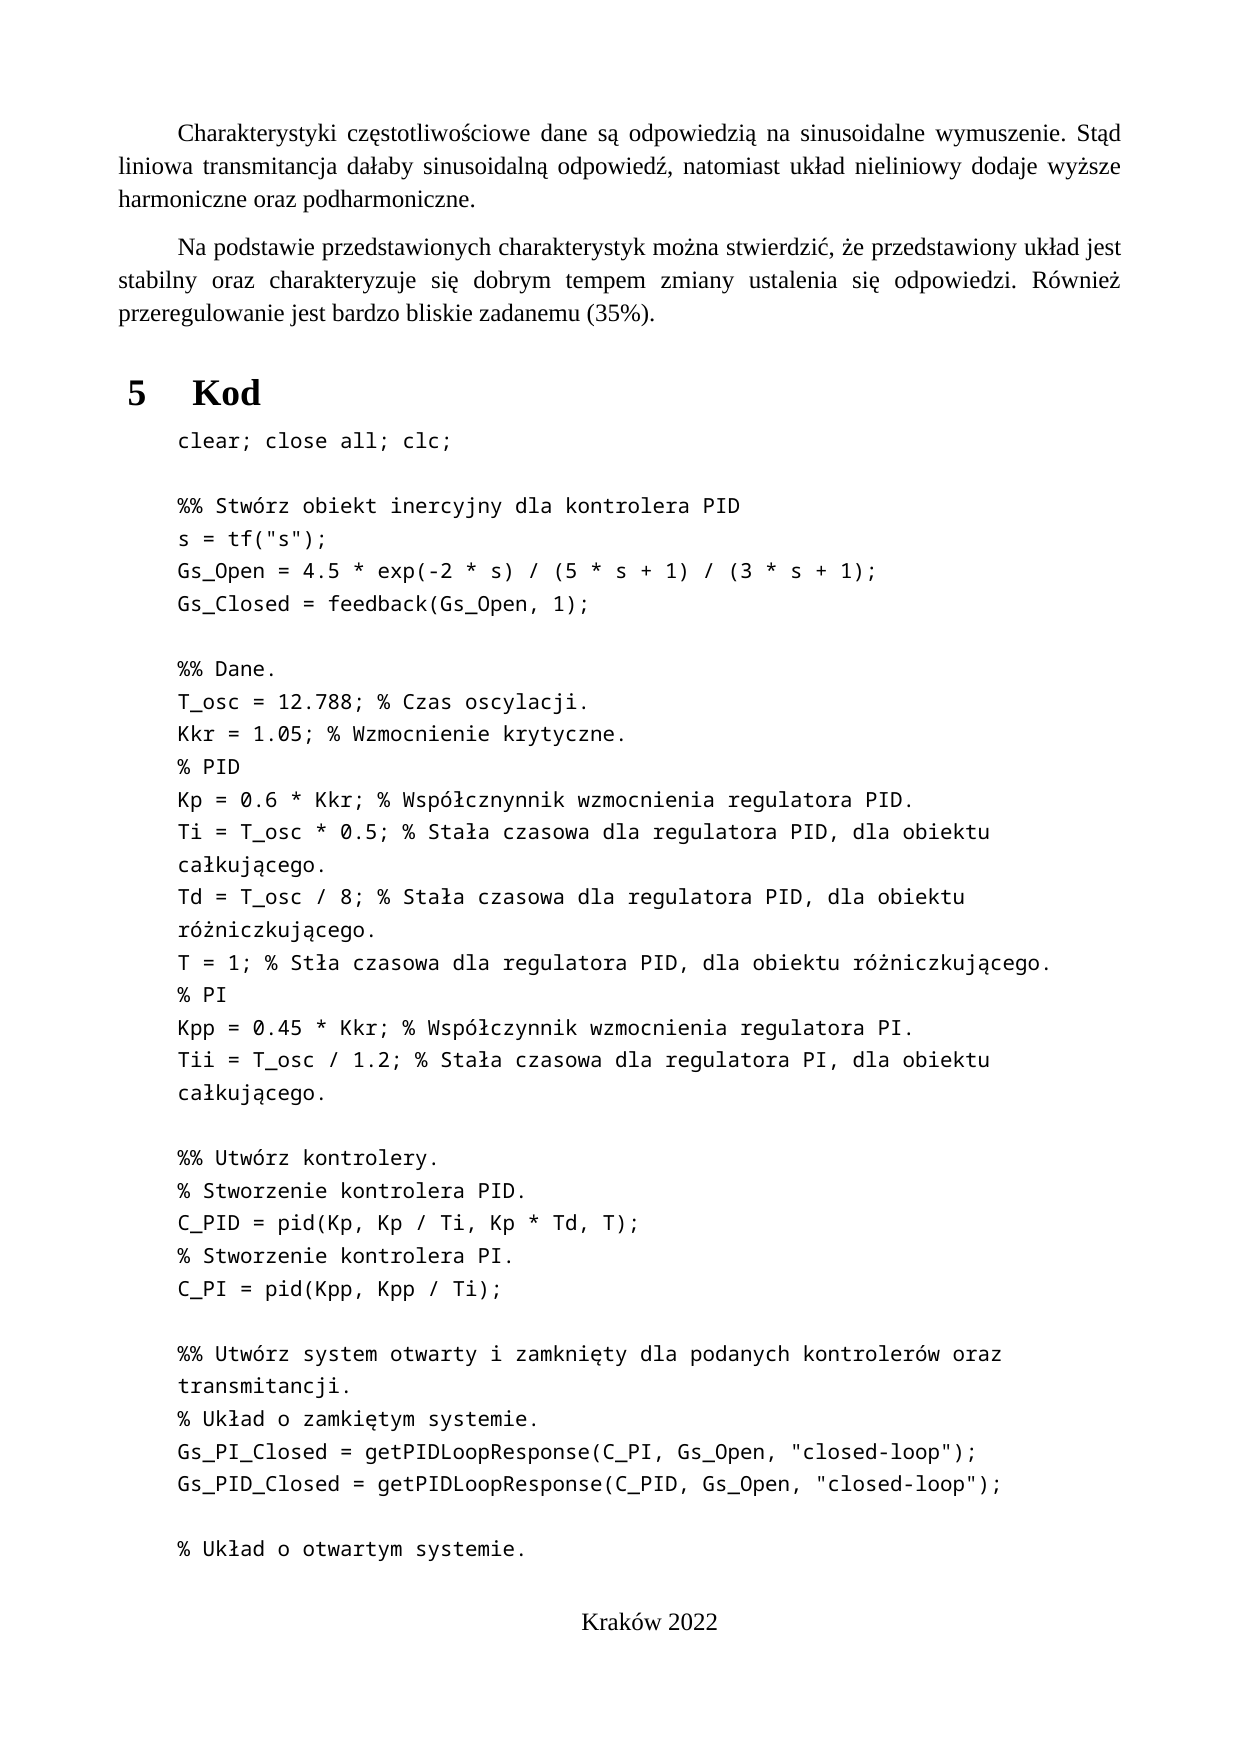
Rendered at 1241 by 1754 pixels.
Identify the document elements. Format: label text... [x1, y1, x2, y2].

text %% Utwórz kontrolery. [177, 1143, 1122, 1172]
text % PID [177, 752, 1122, 781]
text Gs_PID_Closed = getPIDLoopResponse(C_PID, Gs_Open, "closed-loop"); [177, 1469, 1122, 1498]
text Td = T_osc / 8; % Stała czasowa dla regulatora PID, dla obiektu różniczkującego. [177, 882, 1122, 943]
text Charakterystyki częstotliwościowe dane są odpowiedzią na sinusoidalne wymuszenie. Stąd liniowa transmitancja dałaby sinusoidalną odpowiedź, natomiast układ nieliniowy dodaje wyższe harmoniczne oraz podharmoniczne. [118, 118, 1122, 213]
text % Stworzenie kontrolera PID. [177, 1176, 1122, 1204]
text %% Utwórz system otwarty i zamknięty dla podanych kontrolerów oraz transmitancji. [177, 1339, 1122, 1400]
text % Układ o otwartym systemie. [177, 1534, 1122, 1563]
text Ti = T_osc * 0.5; % Stała czasowa dla regulatora PID, dla obiektu całkującego. [177, 817, 1122, 878]
text clear; close all; clc; [177, 426, 1122, 454]
text C_PI = pid(Kpp, Kpp / Ti); [177, 1274, 1122, 1302]
text s = tf("s"); [177, 524, 1122, 552]
text C_PID = pid(Kp, Kp / Ti, Kp * Td, T); [177, 1208, 1122, 1237]
text %% Dane. [177, 654, 1122, 683]
text %% Stwórz obiekt inercyjny dla kontrolera PID [177, 491, 1122, 520]
text T = 1; % Stła czasowa dla regulatora PID, dla obiektu różniczkującego. [177, 948, 1122, 976]
text Gs_Closed = feedback(Gs_Open, 1); [177, 589, 1122, 617]
subtitle Kod [118, 370, 1122, 413]
text T_osc = 12.788; % Czas oscylacji. [177, 687, 1122, 715]
text Kkr = 1.05; % Wzmocnienie krytyczne. [177, 719, 1122, 748]
text % Układ o zamkiętym systemie. [177, 1404, 1122, 1433]
text Gs_PI_Closed = getPIDLoopResponse(C_PI, Gs_Open, "closed-loop"); [177, 1437, 1122, 1465]
text Gs_Open = 4.5 * exp(-2 * s) / (5 * s + 1) / (3 * s + 1); [177, 556, 1122, 585]
text Kpp = 0.45 * Kkr; % Współczynnik wzmocnienia regulatora PI. [177, 1013, 1122, 1041]
text % Stworzenie kontrolera PI. [177, 1241, 1122, 1269]
text Na podstawie przedstawionych charakterystyk można stwierdzić, że przedstawiony układ jest stabilny oraz charakteryzuje się dobrym tempem zmiany ustalenia się odpowiedzi. Również przeregulowanie jest bardzo bliskie zadanemu (35%). [118, 232, 1122, 327]
text % PI [177, 980, 1122, 1009]
text Tii = T_osc / 1.2; % Stała czasowa dla regulatora PI, dla obiektu całkującego. [177, 1046, 1122, 1107]
text Kp = 0.6 * Kkr; % Współcznynnik wzmocnienia regulatora PID. [177, 785, 1122, 813]
